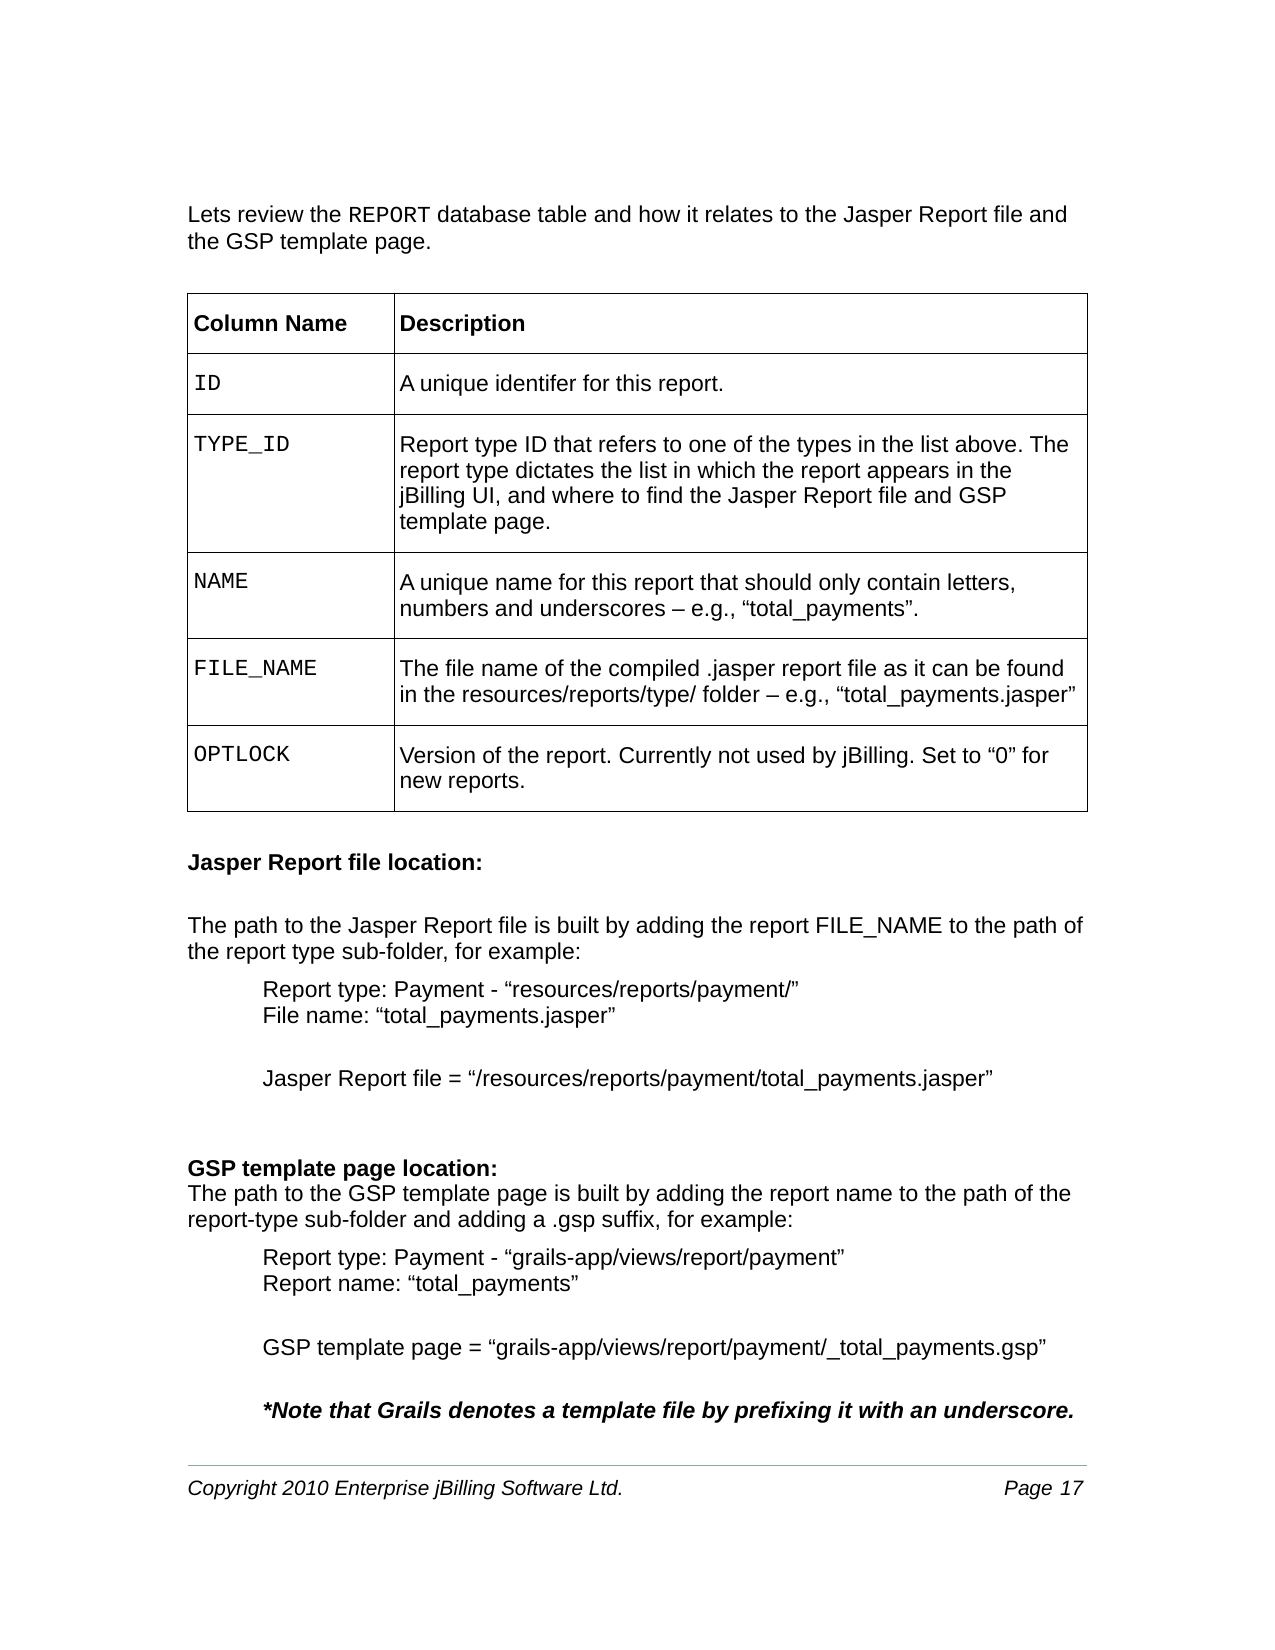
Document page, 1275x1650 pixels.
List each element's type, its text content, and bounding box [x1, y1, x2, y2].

text Jasper Report file = “/resources/reports/payment/total_payments.jasper” [262, 1066, 1087, 1092]
text Report name: “total_payments” [262, 1271, 1087, 1296]
table_header Description [395, 294, 1087, 353]
table_cell Report type ID that refers to one of the types in the list above. The report type dictates the list in which the report appears in the jBilling UI, and where to find the Jasper Report file and GSP template page. [395, 415, 1087, 552]
table_header Column Name [188, 294, 394, 353]
table_cell The file name of the compiled .jasper report file as it can be found in the resources/reports/type/ folder – e.g., “total_payments.jasper” [395, 639, 1087, 725]
table_cell A unique identifer for this report. [395, 354, 1087, 414]
table_cell OPTLOCK [188, 726, 394, 811]
table_cell NAME [188, 553, 394, 638]
table_cell Version of the report. Currently not used by jBilling. Set to “0” for new reports. [395, 726, 1087, 811]
table_cell FILE_NAME [188, 639, 394, 725]
table_cell A unique name for this report that should only contain letters, numbers and underscores – e.g., “total_payments”. [395, 553, 1087, 638]
text The path to the Jasper Report file is built by adding the report FILE_NAME to the path of the report type sub-folder, for example: [187, 913, 1087, 964]
text File name: “total_payments.jasper” [262, 1002, 1087, 1028]
table_cell ID [188, 354, 394, 414]
text Report type: Payment - “grails-app/views/report/payment” [262, 1245, 1087, 1271]
text Jasper Report file location: [187, 849, 1087, 901]
text Report type: Payment - “resources/reports/payment/” [262, 977, 1087, 1002]
text GSP template page location: The path to the GSP template page is built by adding the report name to the path of the report-type sub-folder and adding a .gsp suffix, for example: [187, 1130, 1087, 1232]
text *Note that Grails denotes a template file by prefixing it with an underscore. [262, 1398, 1087, 1424]
text Lets review the REPORT database table and how it relates to the Jasper Report file and the GSP template page. [187, 150, 1087, 254]
table_cell TYPE_ID [188, 415, 394, 552]
text GSP template page = “grails-app/views/report/payment/_total_payments.gsp” [262, 1334, 1087, 1360]
